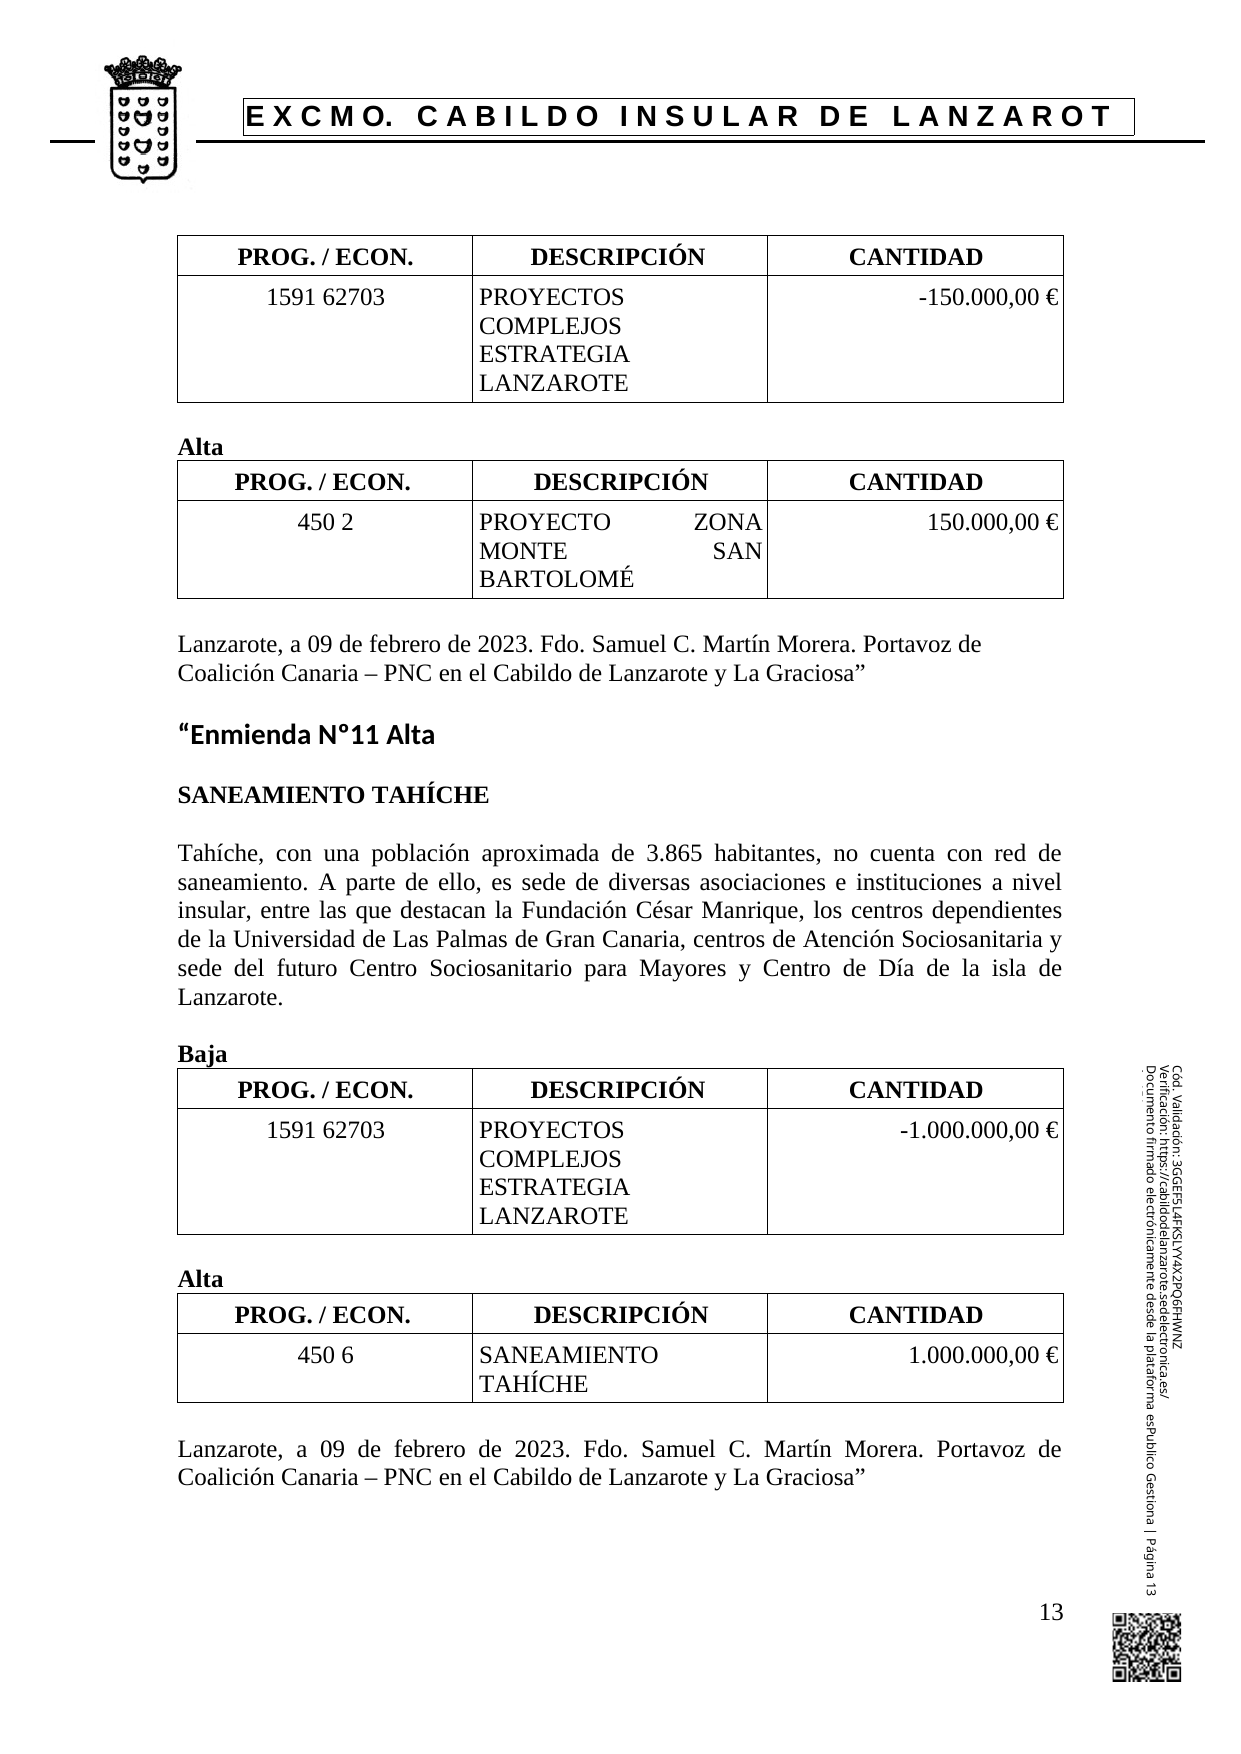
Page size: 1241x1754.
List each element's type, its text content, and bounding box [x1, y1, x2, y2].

subtitle SANEAMIENTO TAHÍCHE [177, 780, 1192, 809]
table_header DESCRIPCIÓN [473, 236, 767, 275]
table_cell PROYECTOS COMPLEJOS ESTRATEGIA LANZAROTE [473, 276, 767, 402]
text Lanzarote, a 09 de febrero de 2023. Fdo. Samuel C. Martín Morera. Portavoz de Coalición Canaria – PNC en el Cabildo de Lanzarote y La Graciosa” [177, 1434, 1062, 1491]
table_header PROG. / ECON. [178, 236, 472, 275]
table_header DESCRIPCIÓN [473, 461, 767, 500]
table_header CANTIDAD [768, 461, 1063, 500]
table_header CANTIDAD [768, 1069, 1063, 1108]
picture [95, 39, 196, 193]
text [1184, 1264, 1192, 1293]
subtitle Alta [177, 432, 1192, 460]
subtitle “Enmienda Nº11 Alta [177, 716, 1192, 752]
text 13 [58, 1597, 1063, 1626]
picture [1112, 1613, 1182, 1682]
text Tahíche, con una población aproximada de 3.865 habitantes, no cuenta con red de saneamiento. A parte de ello, es sede de diversas asociaciones e instituciones a nivel insular, entre las que destacan la Fundación César Manrique, los centros dependientes de la Universidad de Las Palmas de Gran Canaria, centros de Atención Sociosanitaria y sede del futuro Centro Sociosanitario para Mayores y Centro de Día de la isla de Lanzarote. [177, 838, 1063, 1010]
table_header PROG. / ECON. [178, 1294, 472, 1333]
table_cell -150.000,00 € [768, 276, 1063, 402]
table_header DESCRIPCIÓN [473, 1069, 767, 1108]
table_cell 1591 62703 [178, 1109, 472, 1234]
table_header CANTIDAD [768, 236, 1063, 275]
text Cód. Validación: 3GGEF5L4FKSLYY4X2PQ6FHWNZ [1171, 1065, 1184, 1607]
table_cell 450 2 [178, 501, 472, 598]
text Lanzarote, a 09 de febrero de 2023. Fdo. Samuel C. Martín Morera. Portavoz de Coalición Canaria – PNC en el Cabildo de Lanzarote y La Graciosa” [177, 629, 1076, 687]
table_header DESCRIPCIÓN [473, 1294, 767, 1333]
subtitle Baja [177, 1039, 1192, 1068]
table_cell 1.000.000,00 € [768, 1334, 1063, 1402]
table_cell PROYECTOS COMPLEJOS ESTRATEGIA LANZAROTE [473, 1109, 767, 1234]
table_cell -1.000.000,00 € [768, 1109, 1063, 1234]
table_cell PROYECTO ZONA MONTE SAN BARTOLOMÉ [473, 501, 767, 598]
text Documento firmado electrónicamente desde la plataforma esPublico Gestiona | Página 13 de 151 [1143, 1065, 1158, 1607]
table_header CANTIDAD [768, 1294, 1063, 1333]
text Verificación: https://cabildodelanzarote.sedelectronica.es/ [1158, 1065, 1171, 1607]
table_cell 1591 62703 [178, 276, 472, 402]
table_header PROG. / ECON. [178, 461, 472, 500]
table_cell 450 6 [178, 1334, 472, 1402]
table_cell 150.000,00 € [768, 501, 1063, 598]
text Alta [177, 1264, 1143, 1293]
table_cell SANEAMIENTO TAHÍCHE [473, 1334, 767, 1402]
table_header PROG. / ECON. [178, 1069, 472, 1108]
